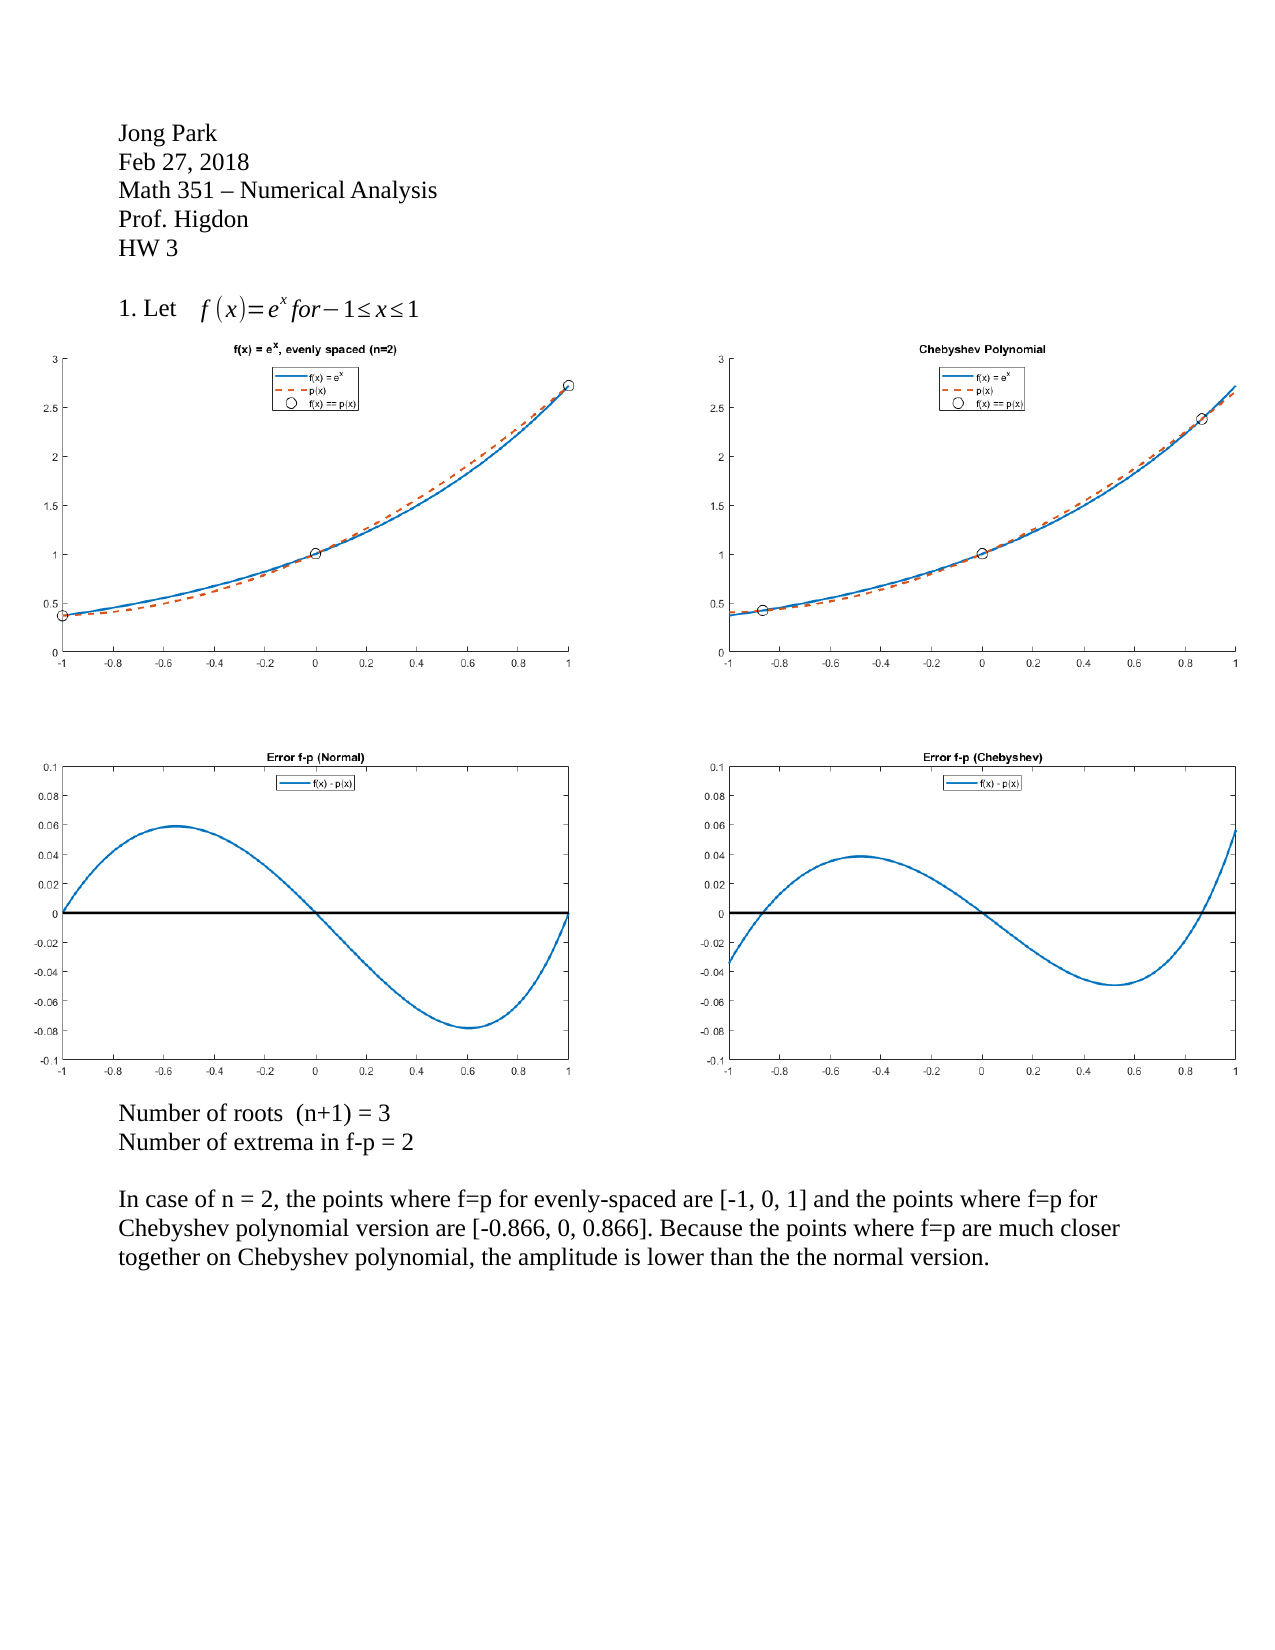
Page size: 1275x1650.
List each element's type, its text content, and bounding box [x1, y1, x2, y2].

text Number of roots (n+1) = 3 [118, 1099, 1157, 1127]
text Jong Park [118, 118, 1157, 147]
text Feb 27, 2018 [118, 147, 1157, 176]
text Prof. Higdon [118, 204, 1157, 233]
text Math 351 – Numerical Analysis [118, 176, 1157, 204]
text Number of extrema in f-p = 2 [118, 1127, 1157, 1156]
text 1. Let [118, 291, 1157, 324]
text In case of n = 2, the points where f=p for evenly-spaced are [-1, 0, 1] and the points where f=p for Chebyshev polynomial version are [-0.866, 0, 0.866]. Because the points where f=p are much closer together on Chebyshev polynomial, the amplitude is lower than the the normal version. [118, 1184, 1157, 1271]
text HW 3 [118, 233, 1157, 262]
picture [27, 331, 1254, 1099]
